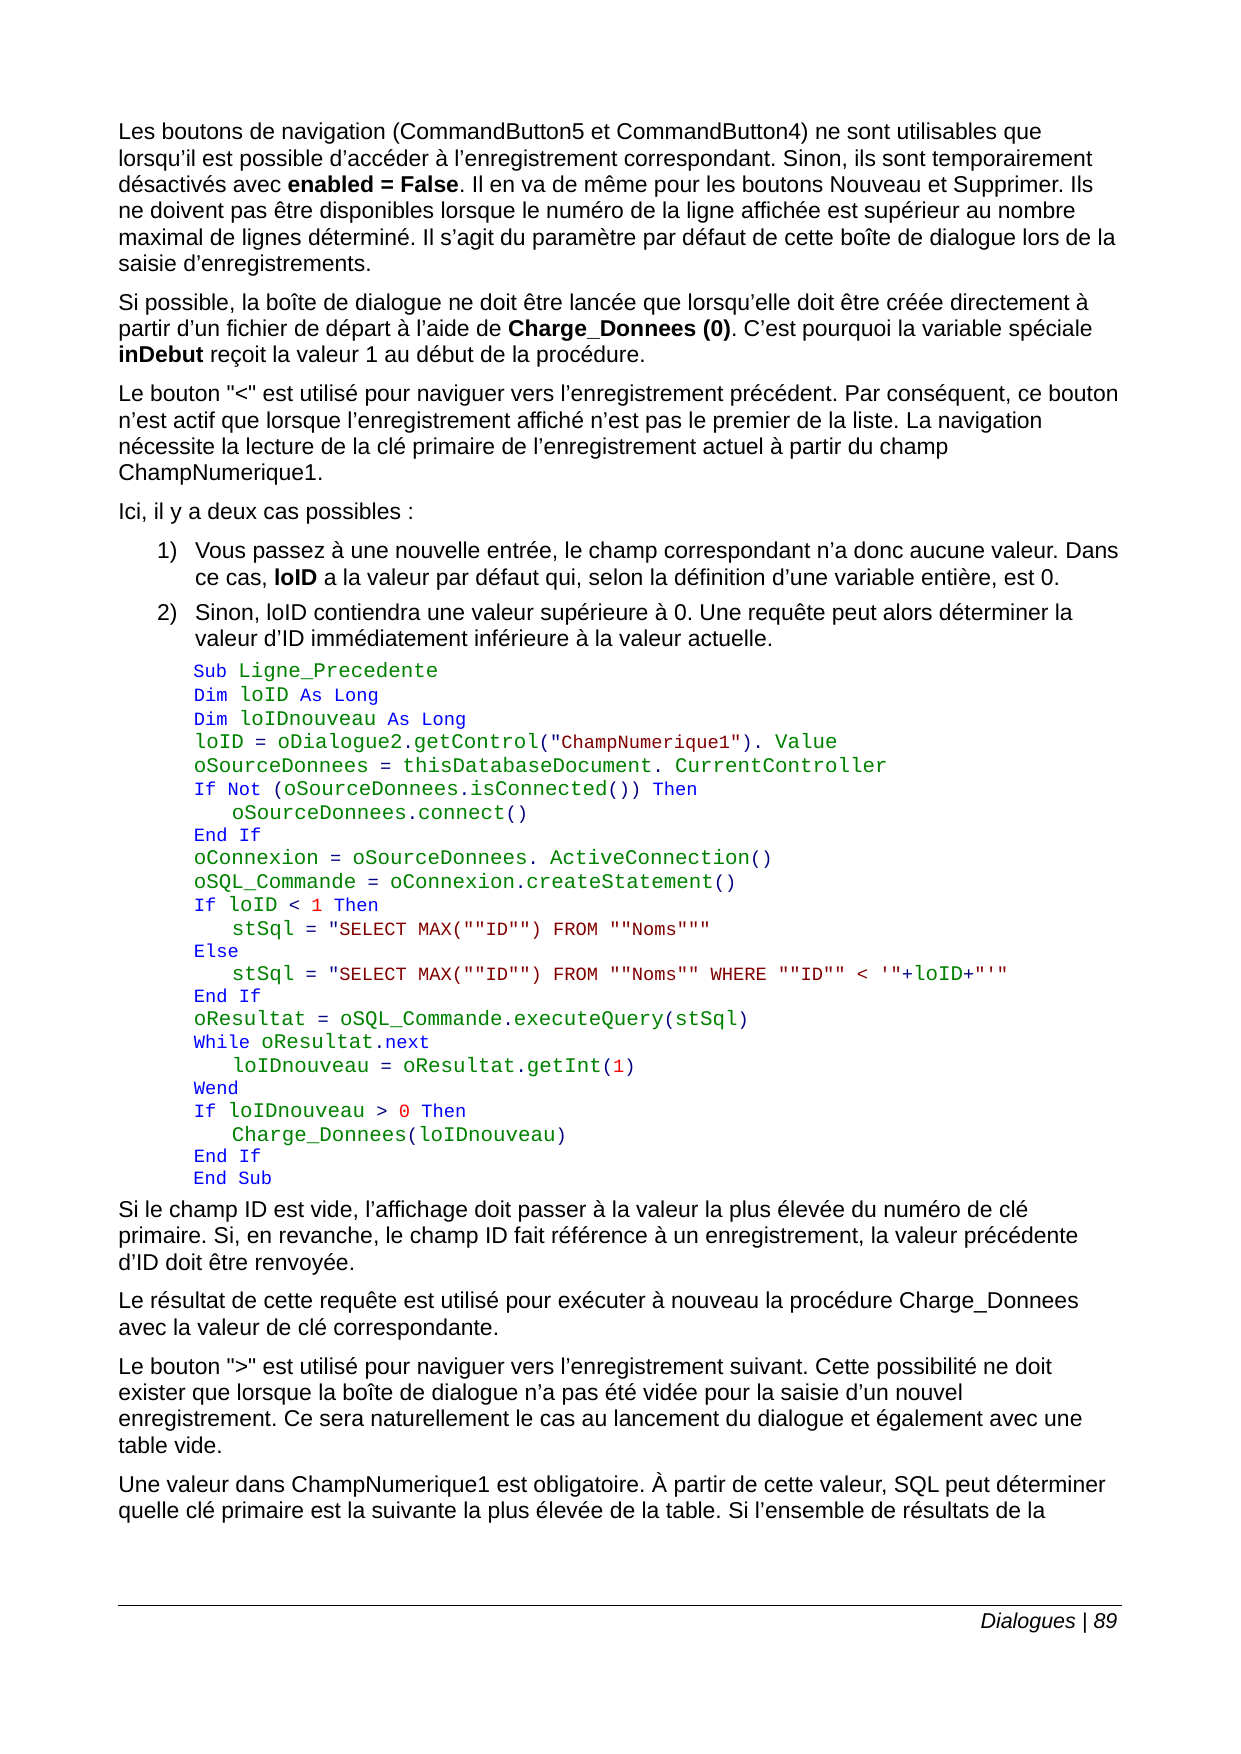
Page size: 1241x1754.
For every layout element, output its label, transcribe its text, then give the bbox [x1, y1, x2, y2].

text Une valeur dans ChampNumerique1 est obligatoire. À partir de cette valeur, SQL peut déterminer quelle clé primaire est la suivante la plus élevée de la table. Si l’ensemble de résultats de la [118, 1471, 1122, 1523]
list Ici, il y a deux cas possibles : [118, 498, 1122, 524]
text End If [193, 826, 1122, 847]
text Else [193, 942, 1122, 963]
text Charge_Donnees(loIDnouveau) [193, 1123, 1122, 1147]
text oSourceDonnees = thisDatabaseDocument. CurrentController [193, 755, 1122, 778]
text Les boutons de navigation (CommandButton5 et CommandButton4) ne sont utilisables que lorsqu’il est possible d’accéder à l’enregistrement correspondant. Sinon, ils sont temporairement désactivés avec enabled = False. Il en va de même pour les boutons Nouveau et Supprimer. Ils ne doivent pas être disponibles lorsque le numéro de la ligne affichée est supérieur au nombre maximal de lignes déterminé. Il s’agit du paramètre par défaut de cette boîte de dialogue lors de la saisie d’enregistrements. [118, 118, 1122, 276]
text If loID < 1 Then [193, 894, 1122, 918]
text oConnexion = oSourceDonnees. ActiveConnection() [193, 847, 1122, 871]
text Wend [193, 1079, 1122, 1100]
list Vous passez à une nouvelle entrée, le champ correspondant n’a donc aucune valeur. Dans ce cas, loID a la valeur par défaut qui, selon la définition d’une variable entière, est 0. [177, 537, 1122, 590]
list Sinon, loID contiendra une valeur supérieure à 0. Une requête peut alors déterminer la valeur d’ID immédiatement inférieure à la valeur actuelle. [177, 599, 1122, 651]
text loID = oDialogue2.getControl("ChampNumerique1"). Value [193, 731, 1122, 755]
text Dim loID As Long [193, 684, 1122, 707]
text Sub Ligne_Precedente [193, 660, 1122, 684]
text oResultat = oSQL_Commande.executeQuery(stSql) [193, 1008, 1122, 1031]
text oSourceDonnees.connect() [193, 802, 1122, 826]
text Si possible, la boîte de dialogue ne doit être lancée que lorsqu’elle doit être créée directement à partir d’un fichier de départ à l’aide de Charge_Donnees (0). C’est pourquoi la variable spéciale inDebut reçoit la valeur 1 au début de la procédure. [118, 289, 1122, 368]
text Dim loIDnouveau As Long [193, 707, 1122, 731]
text stSql = "SELECT MAX(""ID"") FROM ""Noms"" WHERE ""ID"" < '"+loID+"'" [193, 963, 1122, 986]
text oSQL_Commande = oConnexion.createStatement() [193, 871, 1122, 894]
text End If [193, 1147, 1122, 1168]
text If loIDnouveau > 0 Then [193, 1100, 1122, 1123]
text If Not (oSourceDonnees.isConnected()) Then [193, 778, 1122, 802]
text End Sub [193, 1168, 1122, 1190]
text Le bouton "<" est utilisé pour naviguer vers l’enregistrement précédent. Par conséquent, ce bouton n’est actif que lorsque l’enregistrement affiché n’est pas le premier de la liste. La navigation nécessite la lecture de la clé primaire de l’enregistrement actuel à partir du champ ChampNumerique1. [118, 380, 1122, 486]
text Le bouton ">" est utilisé pour naviguer vers l’enregistrement suivant. Cette possibilité ne doit exister que lorsque la boîte de dialogue n’a pas été vidée pour la saisie d’un nouvel enregistrement. Ce sera naturellement le cas au lancement du dialogue et également avec une table vide. [118, 1353, 1122, 1458]
text While oResultat.next [193, 1031, 1122, 1055]
text Le résultat de cette requête est utilisé pour exécuter à nouveau la procédure Charge_Donnees avec la valeur de clé correspondante. [118, 1287, 1122, 1340]
text loIDnouveau = oResultat.getInt(1) [193, 1055, 1122, 1079]
text End If [193, 986, 1122, 1008]
text stSql = "SELECT MAX(""ID"") FROM ""Noms""" [193, 918, 1122, 942]
text Si le champ ID est vide, l’affichage doit passer à la valeur la plus élevée du numéro de clé primaire. Si, en revanche, le champ ID fait référence à un enregistrement, la valeur précédente d’ID doit être renvoyée. [118, 1196, 1122, 1275]
